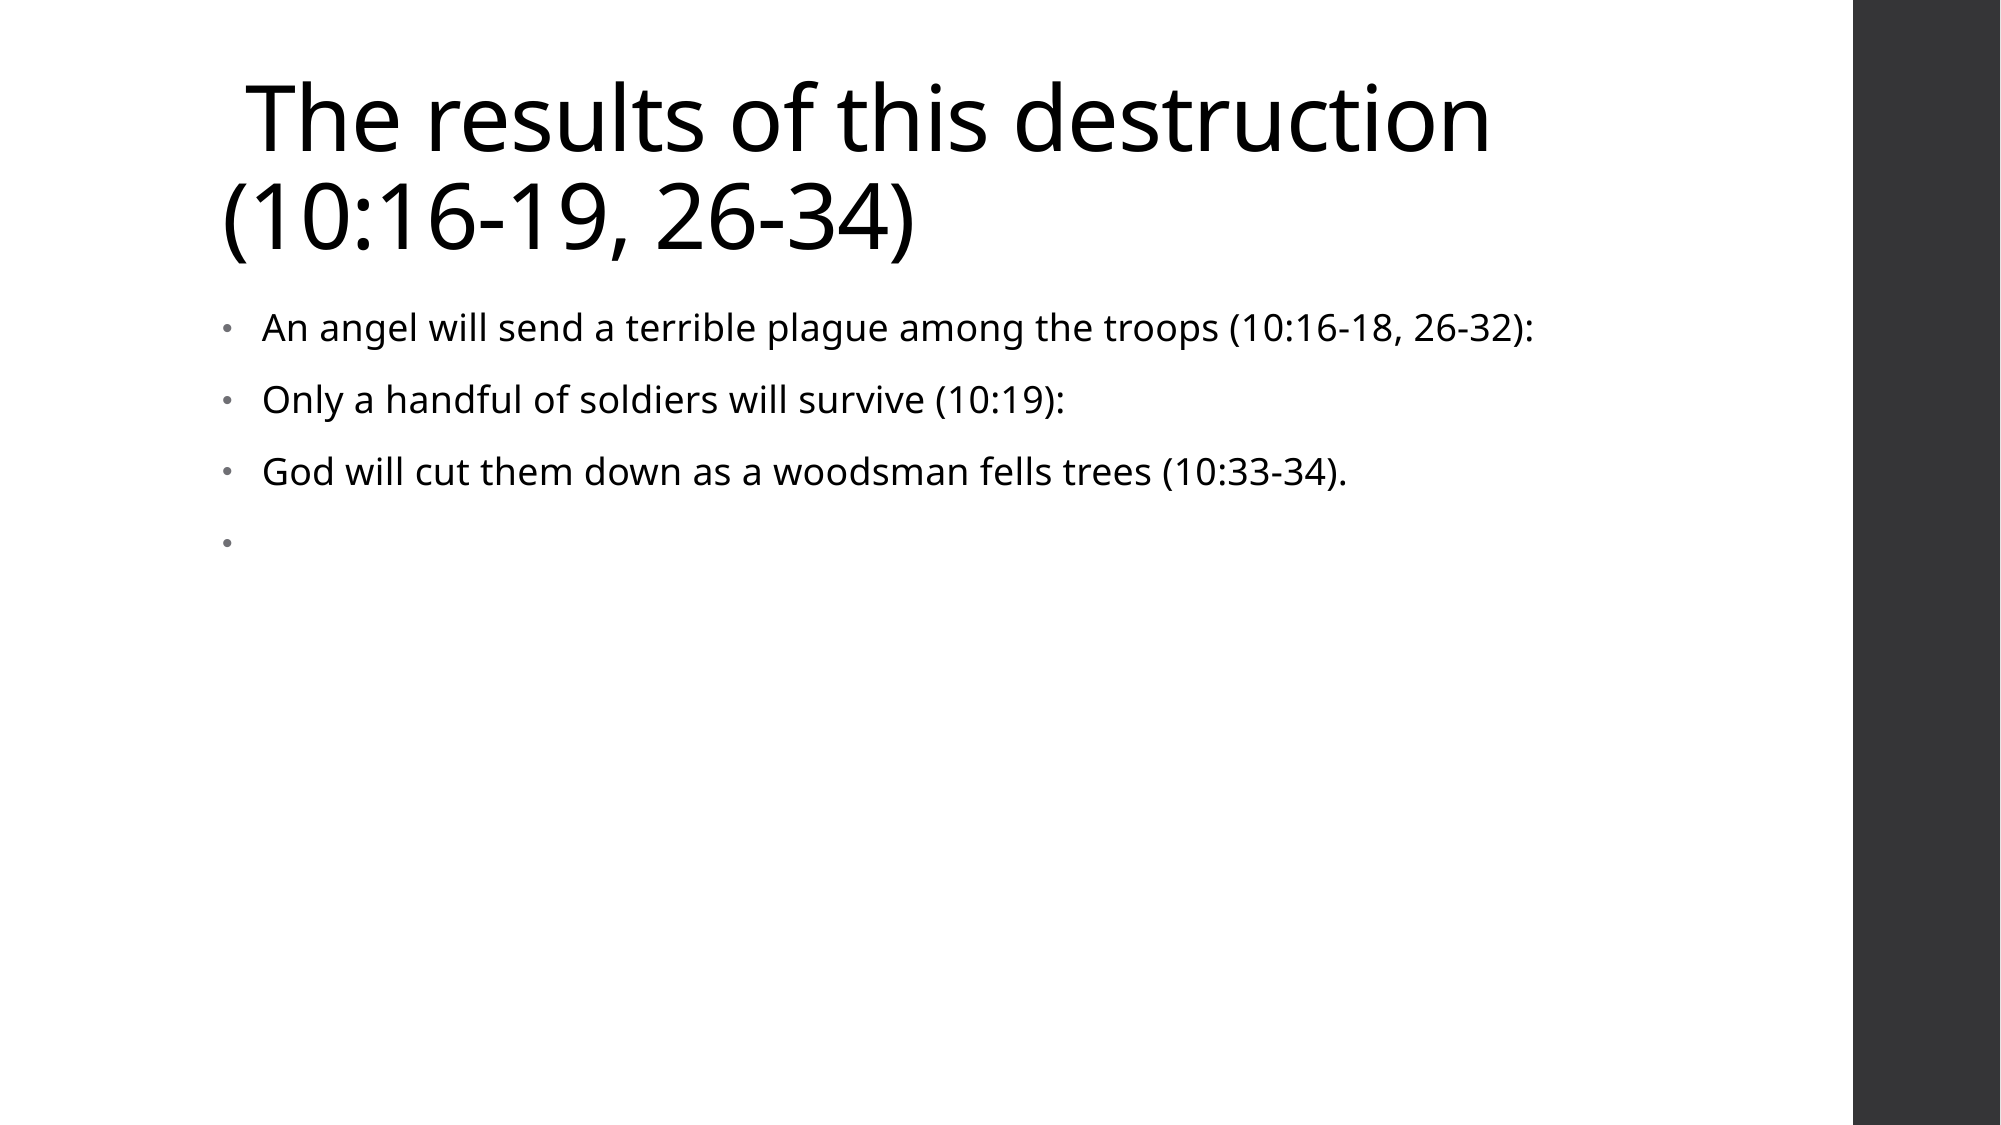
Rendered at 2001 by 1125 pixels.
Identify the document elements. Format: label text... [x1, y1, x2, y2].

list An angel will send a terrible plague among the troops (10:16-18, 26-32): Only a handful of soldiers will survive (10:19): God will cut them down as a woodsman fells trees (10:33-34). [206, 299, 1617, 1014]
title The results of this destruction (10:16-19, 26-34) [206, 60, 1797, 278]
